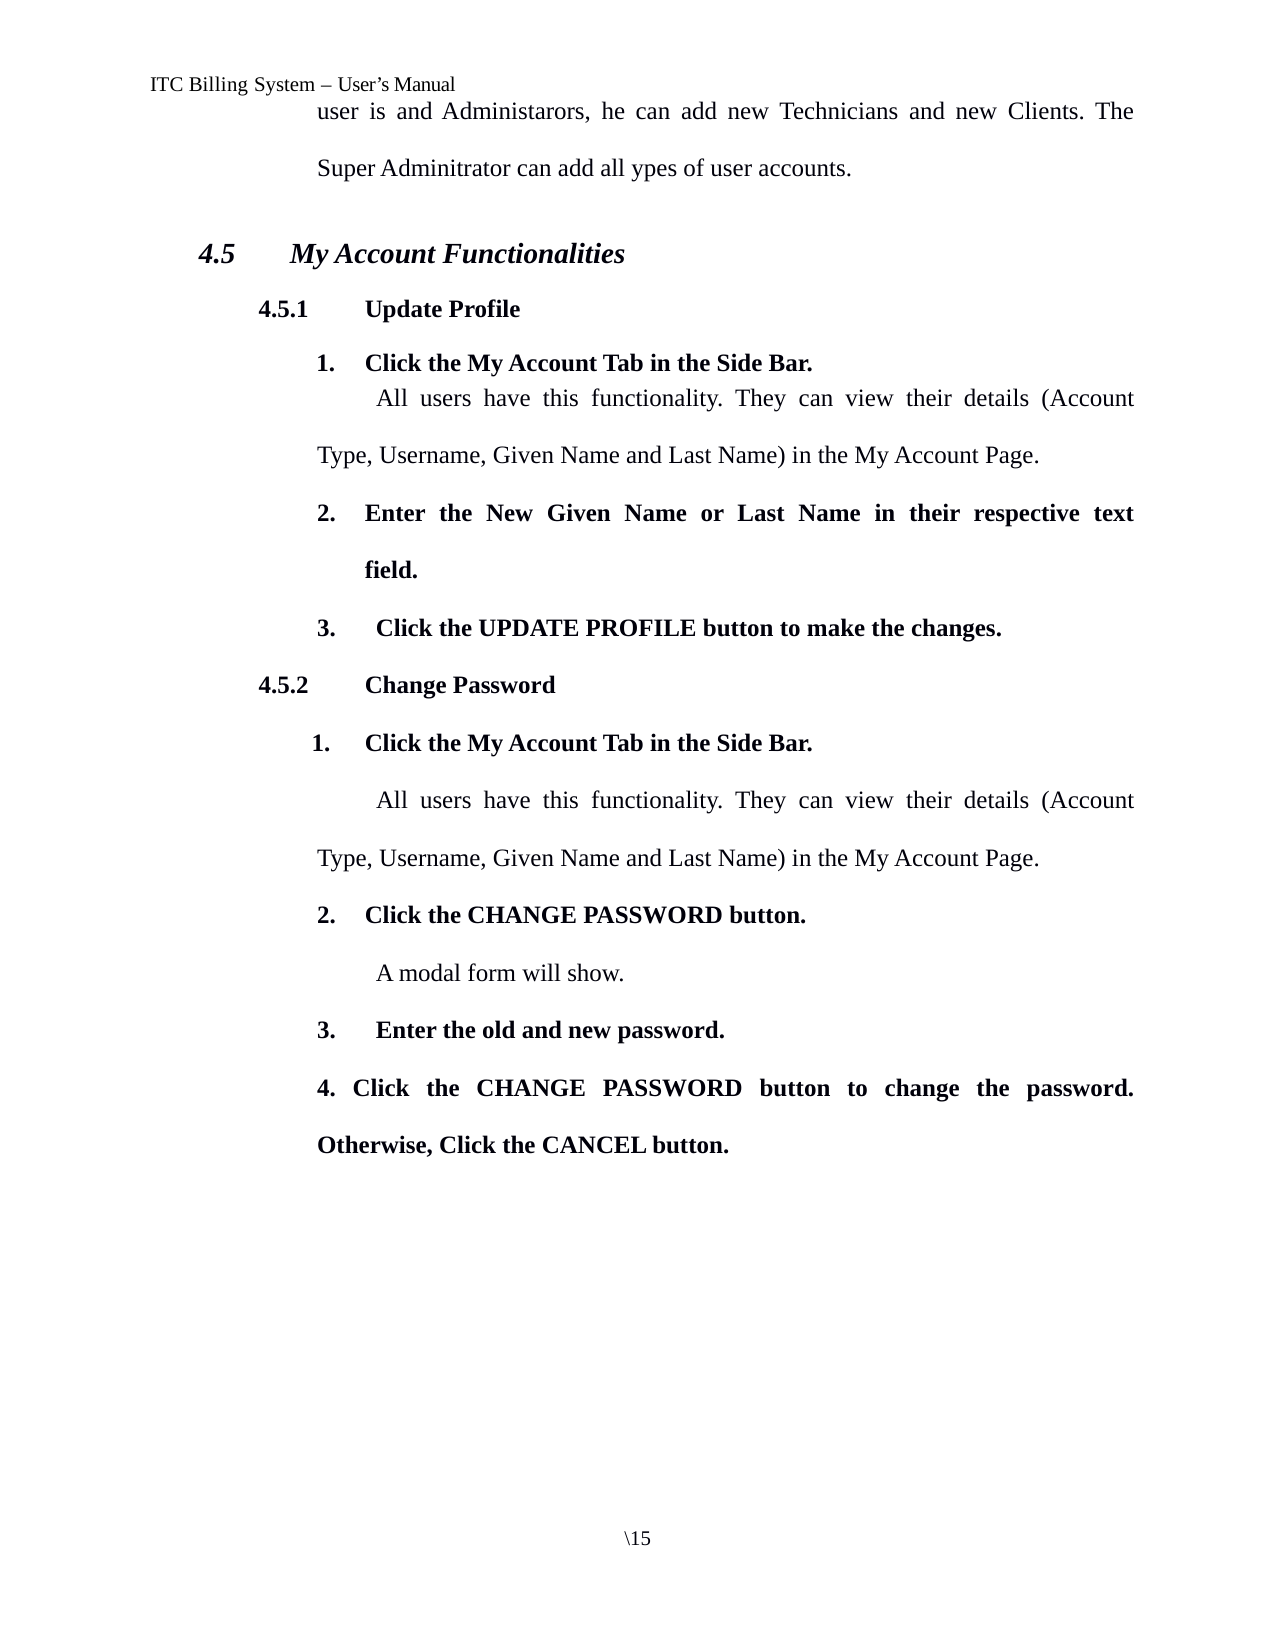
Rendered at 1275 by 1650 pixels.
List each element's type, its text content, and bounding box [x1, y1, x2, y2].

text 4. Click the CHANGE PASSWORD button to change the password. Otherwise, Click the CANCEL button. [317, 1073, 1135, 1159]
text 3. Click the UPDATE PROFILE button to make the changes. [317, 613, 1135, 642]
text 2. Click the CHANGE PASSWORD button. [317, 901, 1135, 929]
text 3. Enter the old and new password. [317, 1016, 1135, 1044]
text 4.5.1 Update Profile [199, 294, 1135, 323]
text 2. Enter the New Given Name or Last Name in their respective text field. [317, 498, 1135, 584]
text 1. Click the My Account Tab in the Side Bar. [258, 348, 1135, 377]
text 1. Click the My Account Tab in the Side Bar. [139, 728, 1135, 757]
text All users have this functionality. They can view their details (Account Type, Username, Given Name and Last Name) in the My Account Page. [317, 383, 1135, 469]
text All users have this functionality. They can view their details (Account Type, Username, Given Name and Last Name) in the My Account Page. [317, 786, 1135, 872]
text 4.5.2 Change Password [139, 671, 1135, 699]
text A modal form will show. [317, 958, 1135, 987]
text user is and Administarors, he can add new Technicians and new Clients. The Super Adminitrator can add all ypes of user accounts. [317, 96, 1135, 182]
subtitle 4.5 My Account Functionalities [199, 236, 1135, 269]
